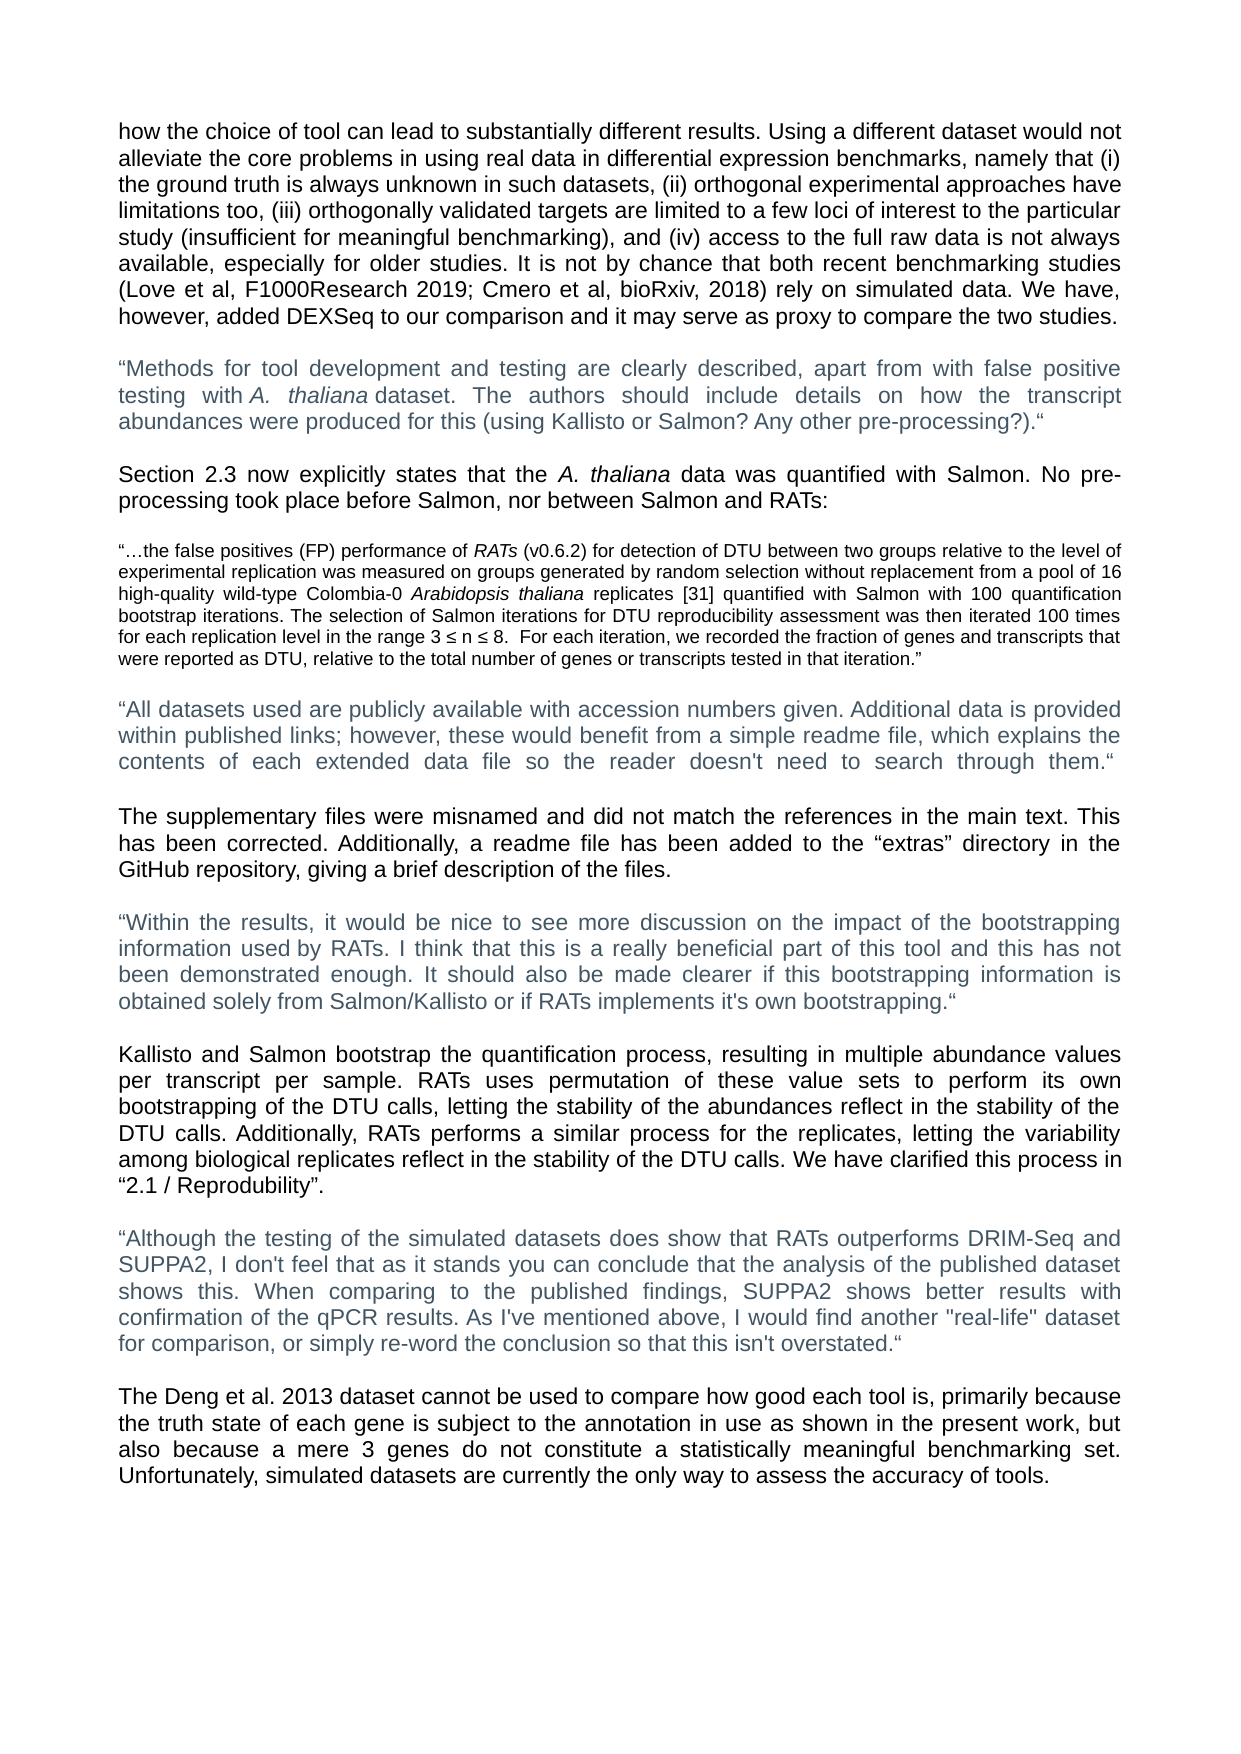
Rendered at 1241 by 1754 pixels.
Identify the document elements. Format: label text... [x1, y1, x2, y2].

text “…the false positives (FP) performance of RATs (v0.6.2) for detection of DTU between two groups relative to the level of experimental replication was measured on groups generated by random selection without replacement from a pool of 16 high-quality wild-type Colombia-0 Arabidopsis thaliana replicates [31] quantified with Salmon with 100 quantification bootstrap iterations. The selection of Salmon iterations for DTU reproducibility assessment was then iterated 100 times for each replication level in the range 3 ≤ n ≤ 8. For each iteration, we recorded the fraction of genes and transcripts that were reported as DTU, relative to the total number of genes or transcripts tested in that iteration.” [118, 540, 1122, 669]
text how the choice of tool can lead to substantially different results. Using a different dataset would not alleviate the core problems in using real data in differential expression benchmarks, namely that (i) the ground truth is always unknown in such datasets, (ii) orthogonal experimental approaches have limitations too, (iii) orthogonally validated targets are limited to a few loci of interest to the particular study (insufficient for meaningful benchmarking), and (iv) access to the full raw data is not always available, especially for older studies. It is not by chance that both recent benchmarking studies (Love et al, F1000Research 2019; Cmero et al, bioRxiv, 2018) rely on simulated data. We have, however, added DEXSeq to our comparison and it may serve as proxy to compare the two studies. [118, 118, 1122, 329]
text “Methods for tool development and testing are clearly described, apart from with false positive testing with A. thaliana dataset. The authors should include details on how the transcript abundances were produced for this (using Kallisto or Salmon? Any other pre-processing?).“ [118, 329, 1122, 434]
text Kallisto and Salmon bootstrap the quantification process, resulting in multiple abundance values per transcript per sample. RATs uses permutation of these value sets to perform its own bootstrapping of the DTU calls, letting the stability of the abundances reflect in the stability of the DTU calls. Additionally, RATs performs a similar process for the replicates, letting the variability among biological replicates reflect in the stability of the DTU calls. We have clarified this process in “2.1 / Reprodubility”. [118, 1041, 1122, 1199]
text “Although the testing of the simulated datasets does show that RATs outperforms DRIM-Seq and SUPPA2, I don't feel that as it stands you can conclude that the analysis of the published dataset shows this. When comparing to the published findings, SUPPA2 shows better results with confirmation of the qPCR results. As I've mentioned above, I would find another "real-life" dataset for comparison, or simply re-word the conclusion so that this isn't overstated.“ [118, 1199, 1122, 1357]
text “Within the results, it would be nice to see more discussion on the impact of the bootstrapping information used by RATs. I think that this is a really beneficial part of this tool and this has not been demonstrated enough. It should also be made clearer if this bootstrapping information is obtained solely from Salmon/Kallisto or if RATs implements it's own bootstrapping.“ [118, 882, 1122, 1014]
text Section 2.3 now explicitly states that the A. thaliana data was quantified with Salmon. No pre-processing took place before Salmon, nor between Salmon and RATs: [118, 461, 1122, 513]
text “All datasets used are publicly available with accession numbers given. Additional data is provided within published links; however, these would benefit from a simple readme file, which explains the contents of each extended data file so the reader doesn't need to search through them.“ [118, 696, 1122, 803]
text The Deng et al. 2013 dataset cannot be used to compare how good each tool is, primarily because the truth state of each gene is subject to the annotation in use as shown in the present work, but also because a mere 3 genes do not constitute a statistically meaningful benchmarking set. Unfortunately, simulated datasets are currently the only way to assess the accuracy of tools. [118, 1383, 1122, 1488]
text The supplementary files were misnamed and did not match the references in the main text. This has been corrected. Additionally, a readme file has been added to the “extras” directory in the GitHub repository, giving a brief description of the files. [118, 803, 1122, 882]
